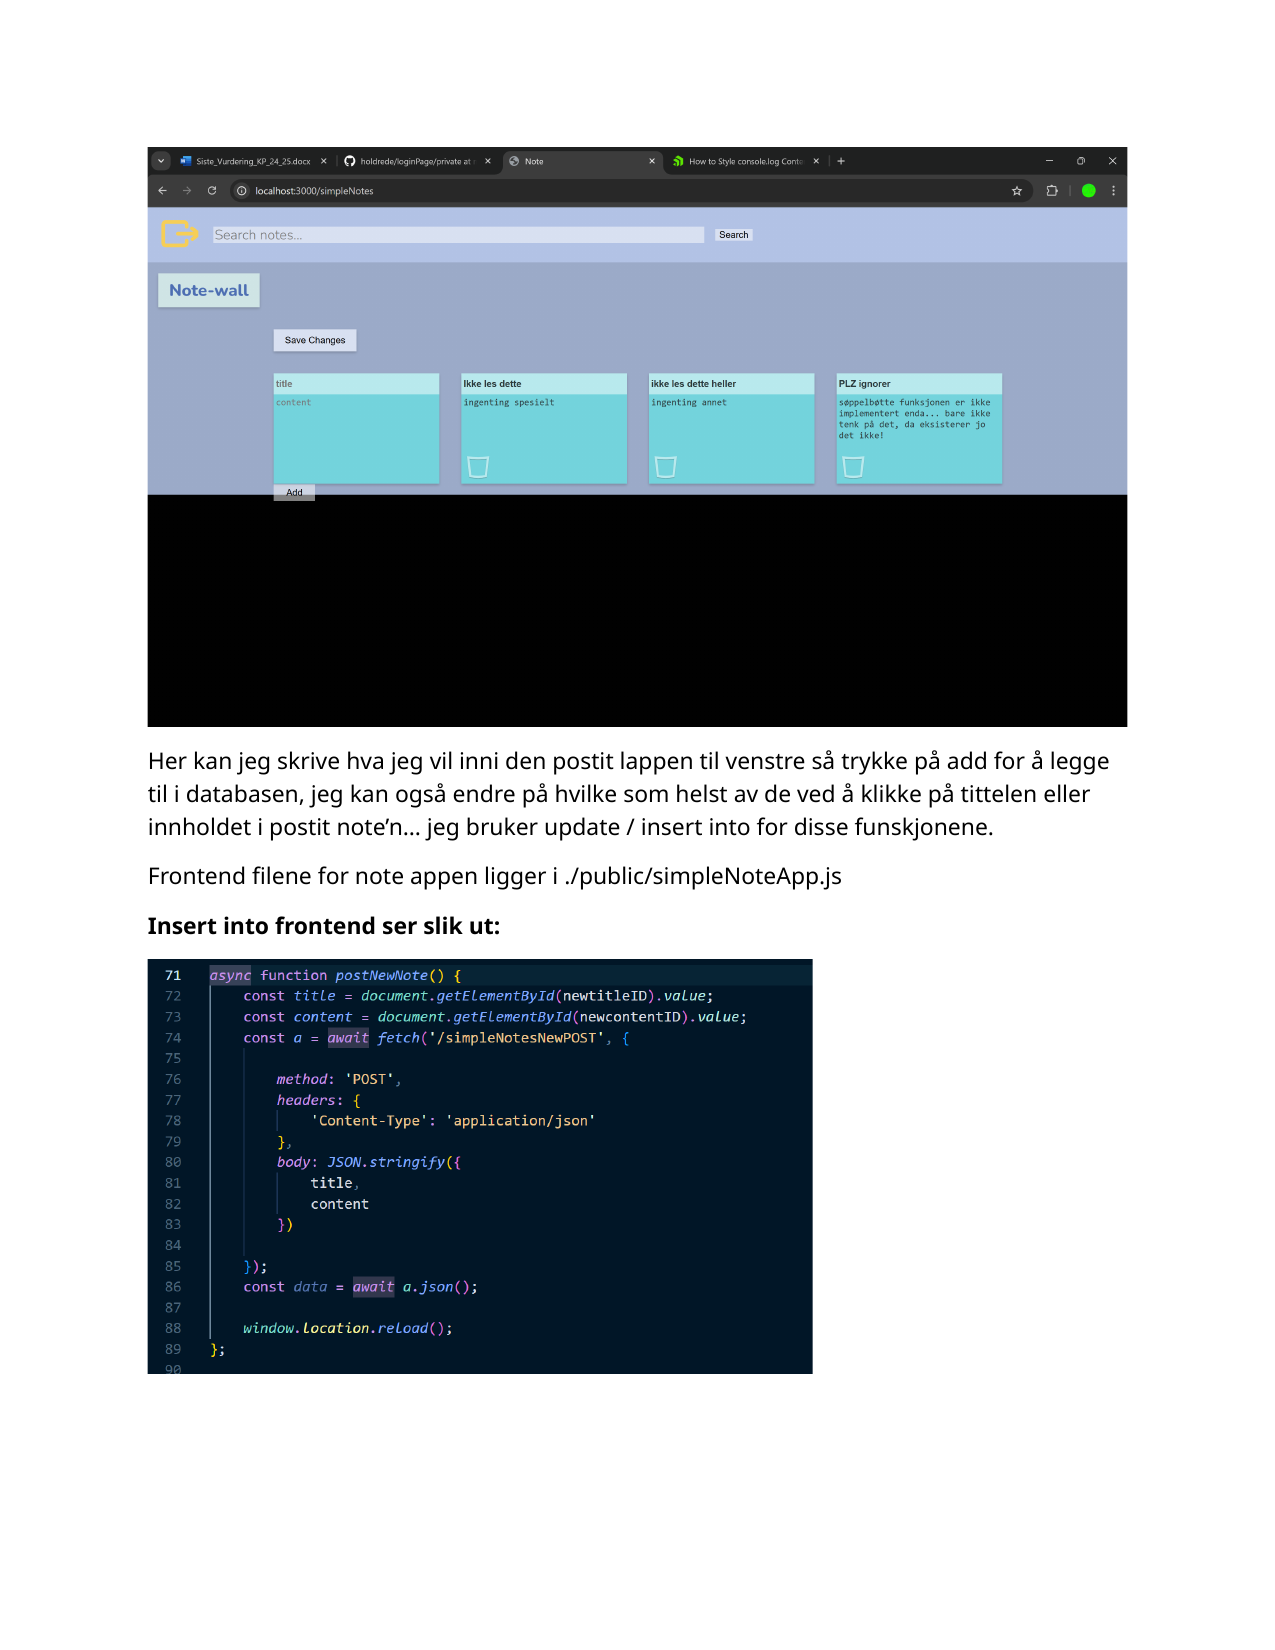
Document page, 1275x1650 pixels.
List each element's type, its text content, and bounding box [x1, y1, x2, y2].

text Her kan jeg skrive hva jeg vil inni den postit lappen til venstre så trykke på add for å legge til i databasen, jeg kan også endre på hvilke som helst av de ved å klikke på tittelen eller innholdet i postit note’n… jeg bruker update / insert into for disse funskjonene. [148, 745, 1127, 842]
text Insert into frontend ser slik ut: [148, 910, 1127, 941]
text Frontend filene for note appen ligger i ./public/simpleNoteApp.js [148, 860, 1127, 891]
